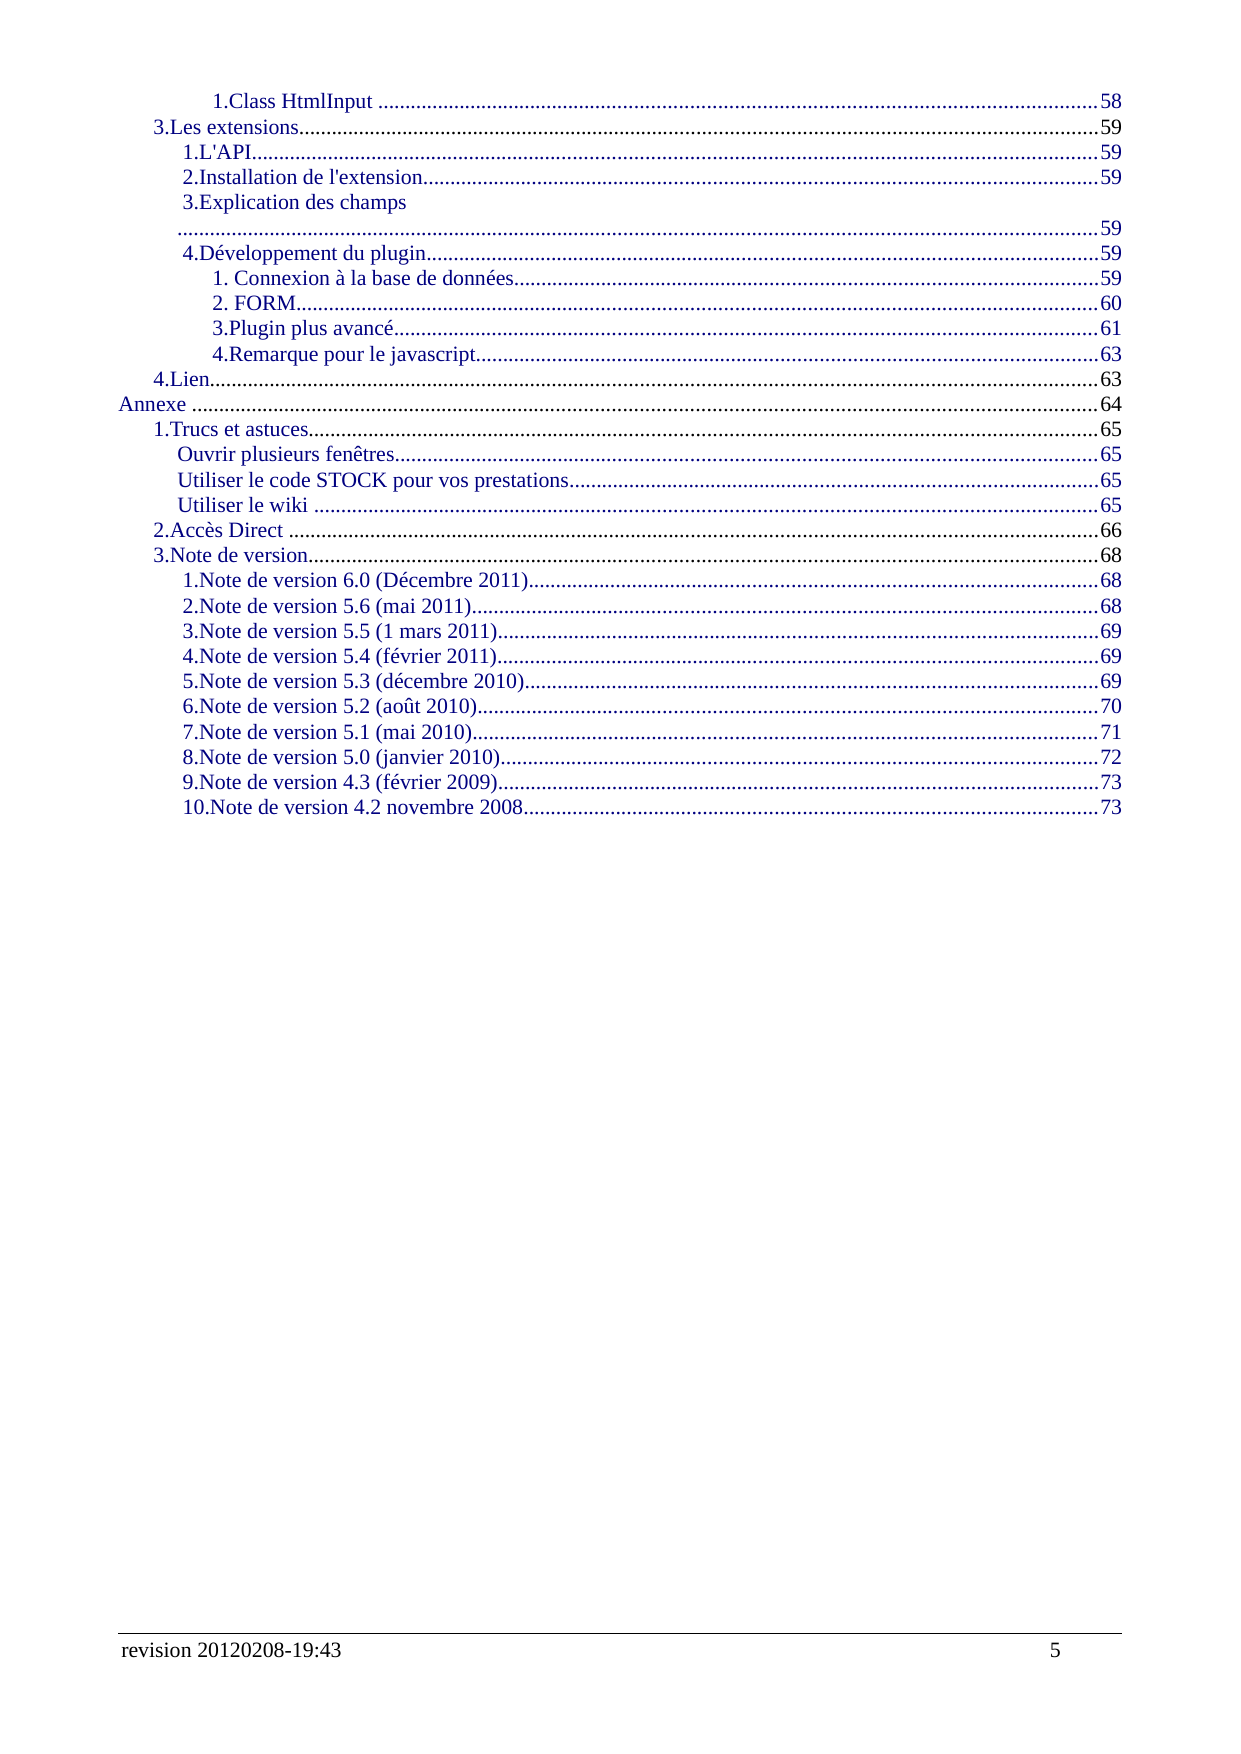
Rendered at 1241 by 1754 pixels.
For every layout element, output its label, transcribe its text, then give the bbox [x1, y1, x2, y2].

text 1.Note de version 6.0 (Décembre 2011) 68 [177, 567, 1122, 593]
text 4.Note de version 5.4 (février 2011) 69 [177, 643, 1122, 668]
text 2.Installation de l'extension 59 [177, 164, 1122, 189]
text 9.Note de version 4.3 (février 2009) 73 [177, 769, 1122, 794]
text 4.Lien 63 [148, 366, 1122, 391]
text Annexe 64 [118, 391, 1122, 416]
text 3.Note de version 5.5 (1 mars 2011) 69 [177, 618, 1122, 643]
text 7.Note de version 5.1 (mai 2010) 71 [177, 719, 1122, 744]
text Utiliser le code STOCK pour vos prestations 65 [177, 467, 1122, 492]
text 6.Note de version 5.2 (août 2010) 70 [177, 693, 1122, 719]
text 2.Accès Direct 66 [148, 517, 1122, 542]
text Ouvrir plusieurs fenêtres 65 [177, 441, 1122, 467]
text 3.Note de version 68 [148, 542, 1122, 567]
text 3.Plugin plus avancé 61 [207, 315, 1122, 341]
text 1.Trucs et astuces 65 [148, 416, 1122, 441]
text 4.Développement du plugin 59 [177, 240, 1122, 265]
text 5.Note de version 5.3 (décembre 2010) 69 [177, 668, 1122, 693]
text 8.Note de version 5.0 (janvier 2010) 72 [177, 744, 1122, 769]
text 1. Connexion à la base de données 59 [207, 265, 1122, 290]
text 1.L'API 59 [177, 139, 1122, 164]
text 3.Explication des champs 59 [177, 189, 1122, 240]
text 3.Les extensions 59 [148, 114, 1122, 139]
text 1.Class HtmlInput 58 [207, 88, 1122, 114]
text Utiliser le wiki 65 [177, 492, 1122, 517]
text 2.Note de version 5.6 (mai 2011) 68 [177, 593, 1122, 618]
text 2. FORM 60 [207, 290, 1122, 315]
text 10.Note de version 4.2 novembre 2008 73 [177, 794, 1122, 819]
text 4.Remarque pour le javascript 63 [207, 341, 1122, 366]
